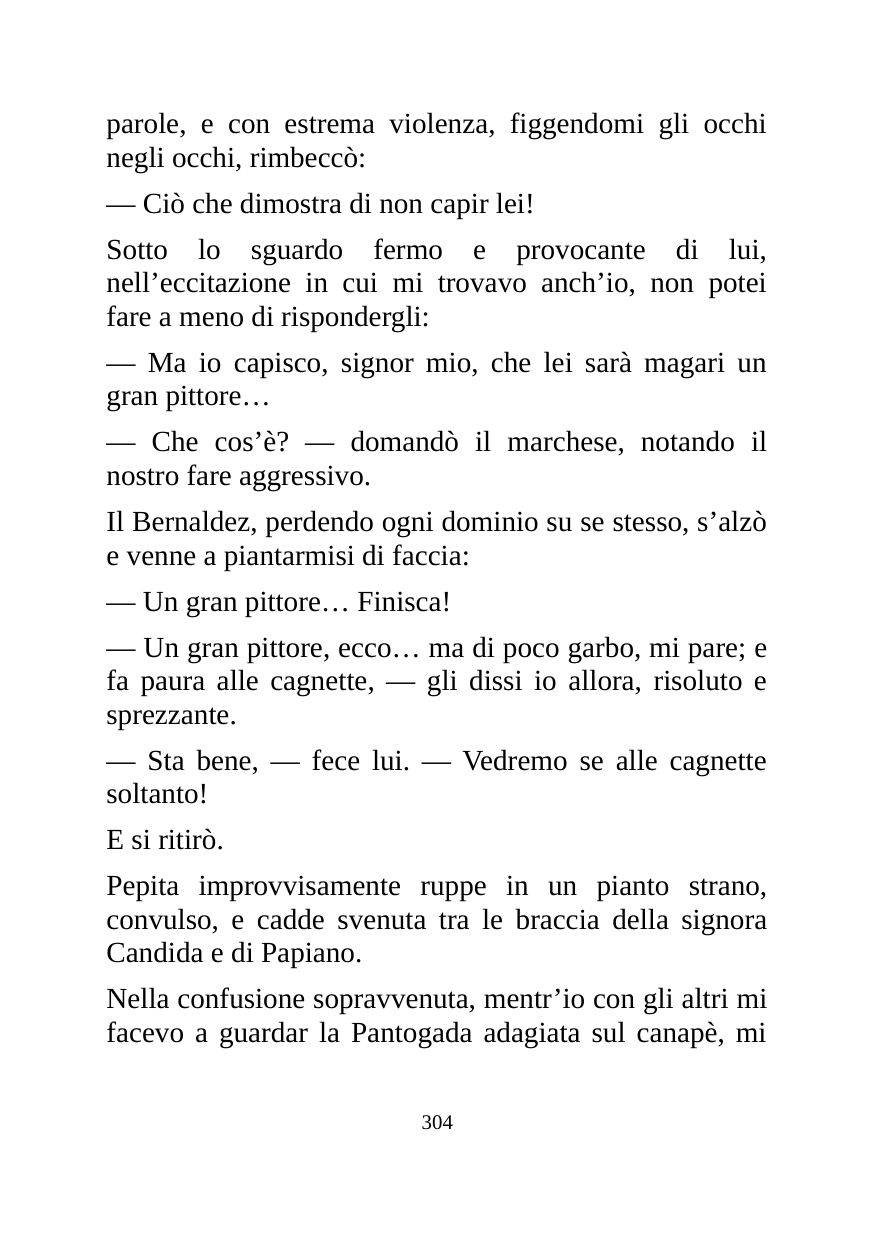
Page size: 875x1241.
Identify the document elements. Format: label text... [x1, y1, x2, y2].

text — Che cos’è? — domandò il marchese, notando il nostro fare aggressivo. [106, 424, 768, 492]
text — Ciò che dimostra di non capir lei! [106, 186, 768, 219]
text Il Bernaldez, perdendo ogni dominio su se stesso, s’alzò e venne a piantarmisi di faccia: [106, 504, 768, 571]
text Sotto lo sguardo fermo e provocante di lui, nell’eccitazione in cui mi trovavo anch’io, non potei fare a meno di rispondergli: [106, 232, 768, 332]
text Nella confusione sopravvenuta, mentr’io con gli altri mi facevo a guardar la Pantogada adagiata sul canapè, mi [106, 982, 768, 1049]
text — Un gran pittore… Finisca! [106, 584, 768, 617]
text — Ma io capisco, signor mio, che lei sarà magari un gran pittore… [106, 345, 768, 412]
text E si ritirò. [106, 822, 768, 856]
text — Sta bene, — fece lui. — Vedremo se alle cagnette soltanto! [106, 743, 768, 810]
text — Un gran pittore, ecco… ma di poco garbo, mi pare; e fa paura alle cagnette, — gli dissi io allora, risoluto e sprezzante. [106, 630, 768, 730]
text Pepita improvvisamente ruppe in un pianto strano, convulso, e cadde svenuta tra le braccia della signora Candida e di Papiano. [106, 868, 768, 969]
text parole, e con estrema violenza, figgendomi gli occhi negli occhi, rimbeccò: [106, 106, 768, 173]
